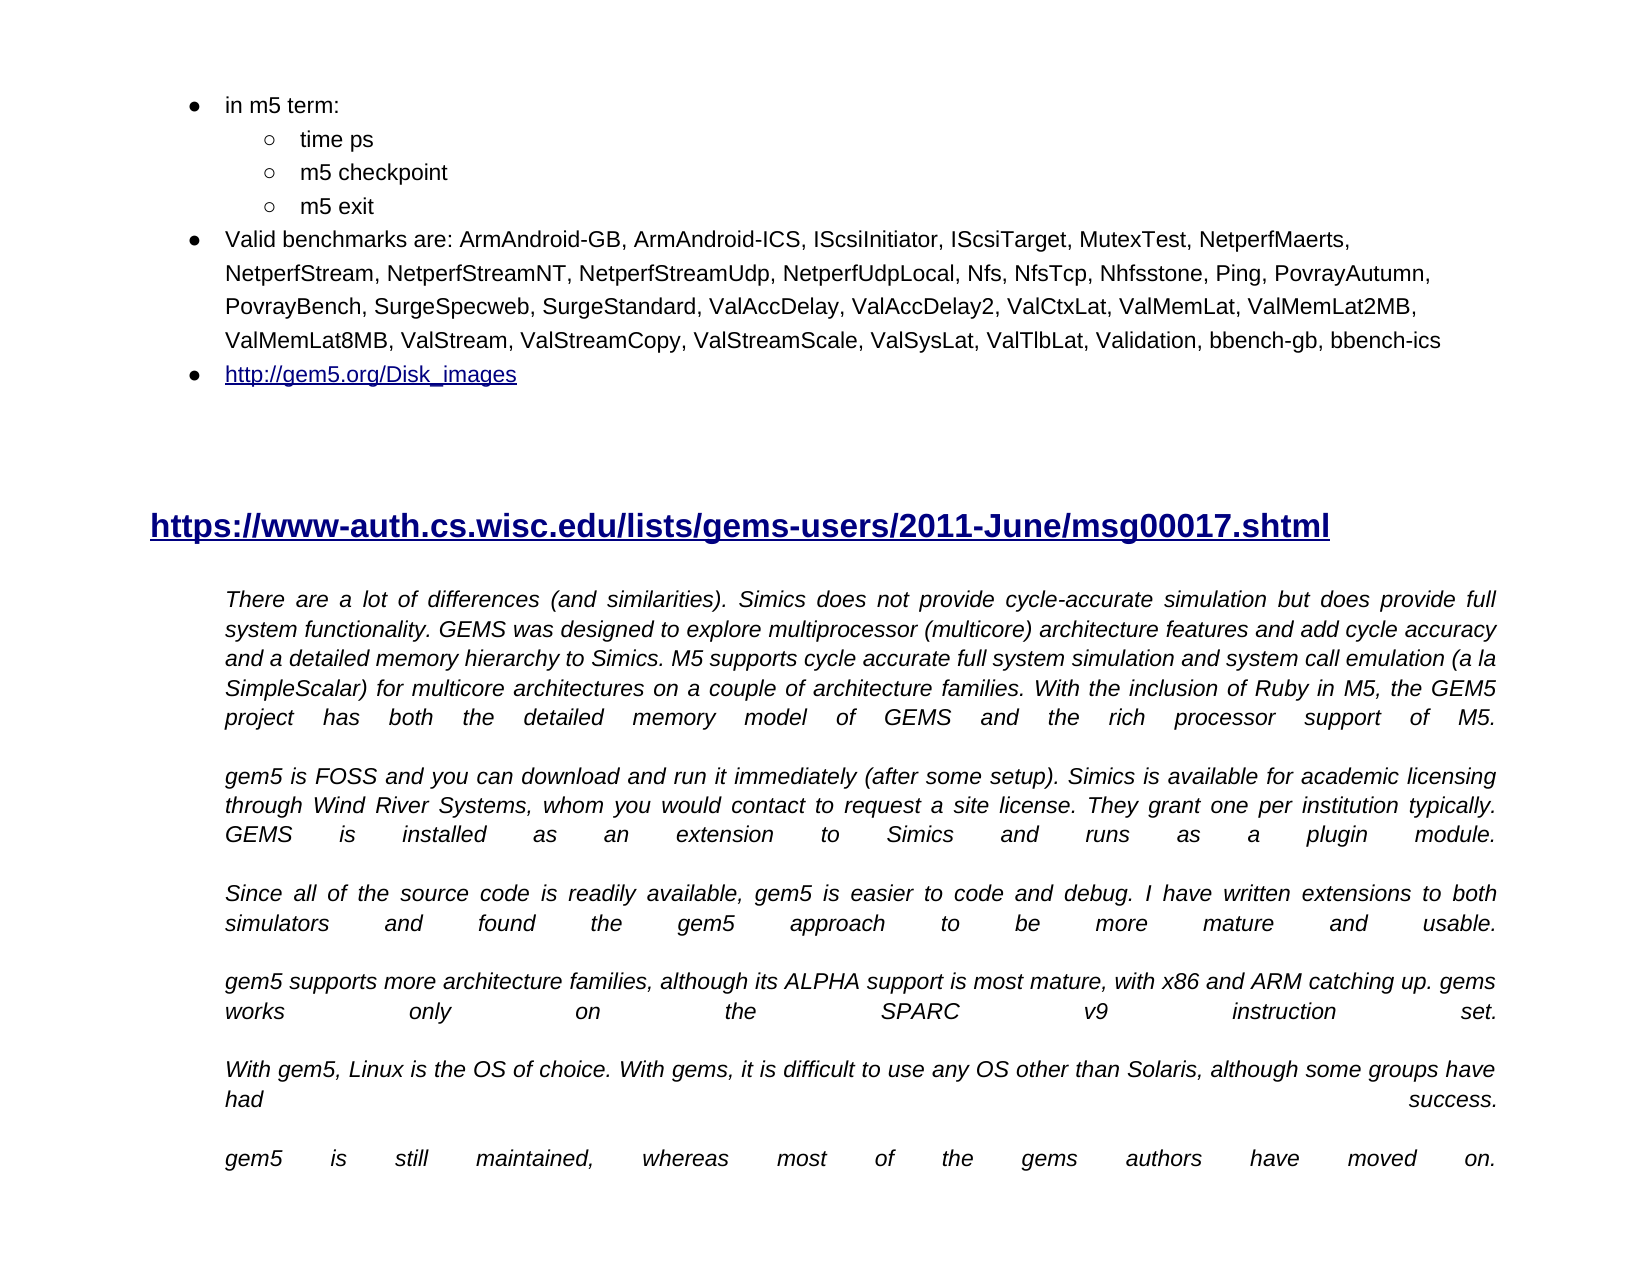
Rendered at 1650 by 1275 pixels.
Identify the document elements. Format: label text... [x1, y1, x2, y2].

list http://gem5.org/Disk_images [187, 361, 1500, 421]
text There are a lot of differences (and similarities). Simics does not provide cycle-accurate simulation but does provide full system functionality. GEMS was designed to explore multiprocessor (multicore) architecture features and add cycle accuracy and a detailed memory hierarchy to Simics. M5 supports cycle accurate full system simulation and system call emulation (a la SimpleScalar) for multicore architectures on a couple of architecture families. With the inclusion of Ruby in M5, the GEM5 project has both the detailed memory model of GEMS and the rich processor support of M5. gem5 is FOSS and you can download and run it immediately (after some setup). Simics is available for academic licensing through Wind River Systems, whom you would contact to request a site license. They grant one per institution typically. GEMS is installed as an extension to Simics and runs as a plugin module. Since all of the source code is readily available, gem5 is easier to code and debug. I have written extensions to both simulators and found the gem5 approach to be more mature and usable. gem5 supports more architecture families, although its ALPHA support is most mature, with x86 and ARM catching up. gems works only on the SPARC v9 instruction set. With gem5, Linux is the OS of choice. With gems, it is difficult to use any OS other than Solaris, although some groups have had success. gem5 is still maintained, whereas most of the gems authors have moved on. [225, 587, 1500, 1171]
list time ps [262, 127, 1500, 152]
subtitle https://www-auth.cs.wisc.edu/lists/gems-users/2011-June/msg00017.shtml [150, 507, 1500, 544]
list m5 checkpoint [262, 160, 1500, 186]
list Valid benchmarks are: ArmAndroid-GB, ArmAndroid-ICS, IScsiInitiator, IScsiTarget, MutexTest, NetperfMaerts, NetperfStream, NetperfStreamNT, NetperfStreamUdp, NetperfUdpLocal, Nfs, NfsTcp, Nhfsstone, Ping, PovrayAutumn, PovrayBench, SurgeSpecweb, SurgeStandard, ValAccDelay, ValAccDelay2, ValCtxLat, ValMemLat, ValMemLat2MB, ValMemLat8MB, ValStream, ValStreamCopy, ValStreamScale, ValSysLat, ValTlbLat, Validation, bbench-gb, bbench-ics [187, 227, 1500, 353]
list m5 exit [262, 194, 1500, 219]
list in m5 term: [187, 93, 1500, 119]
